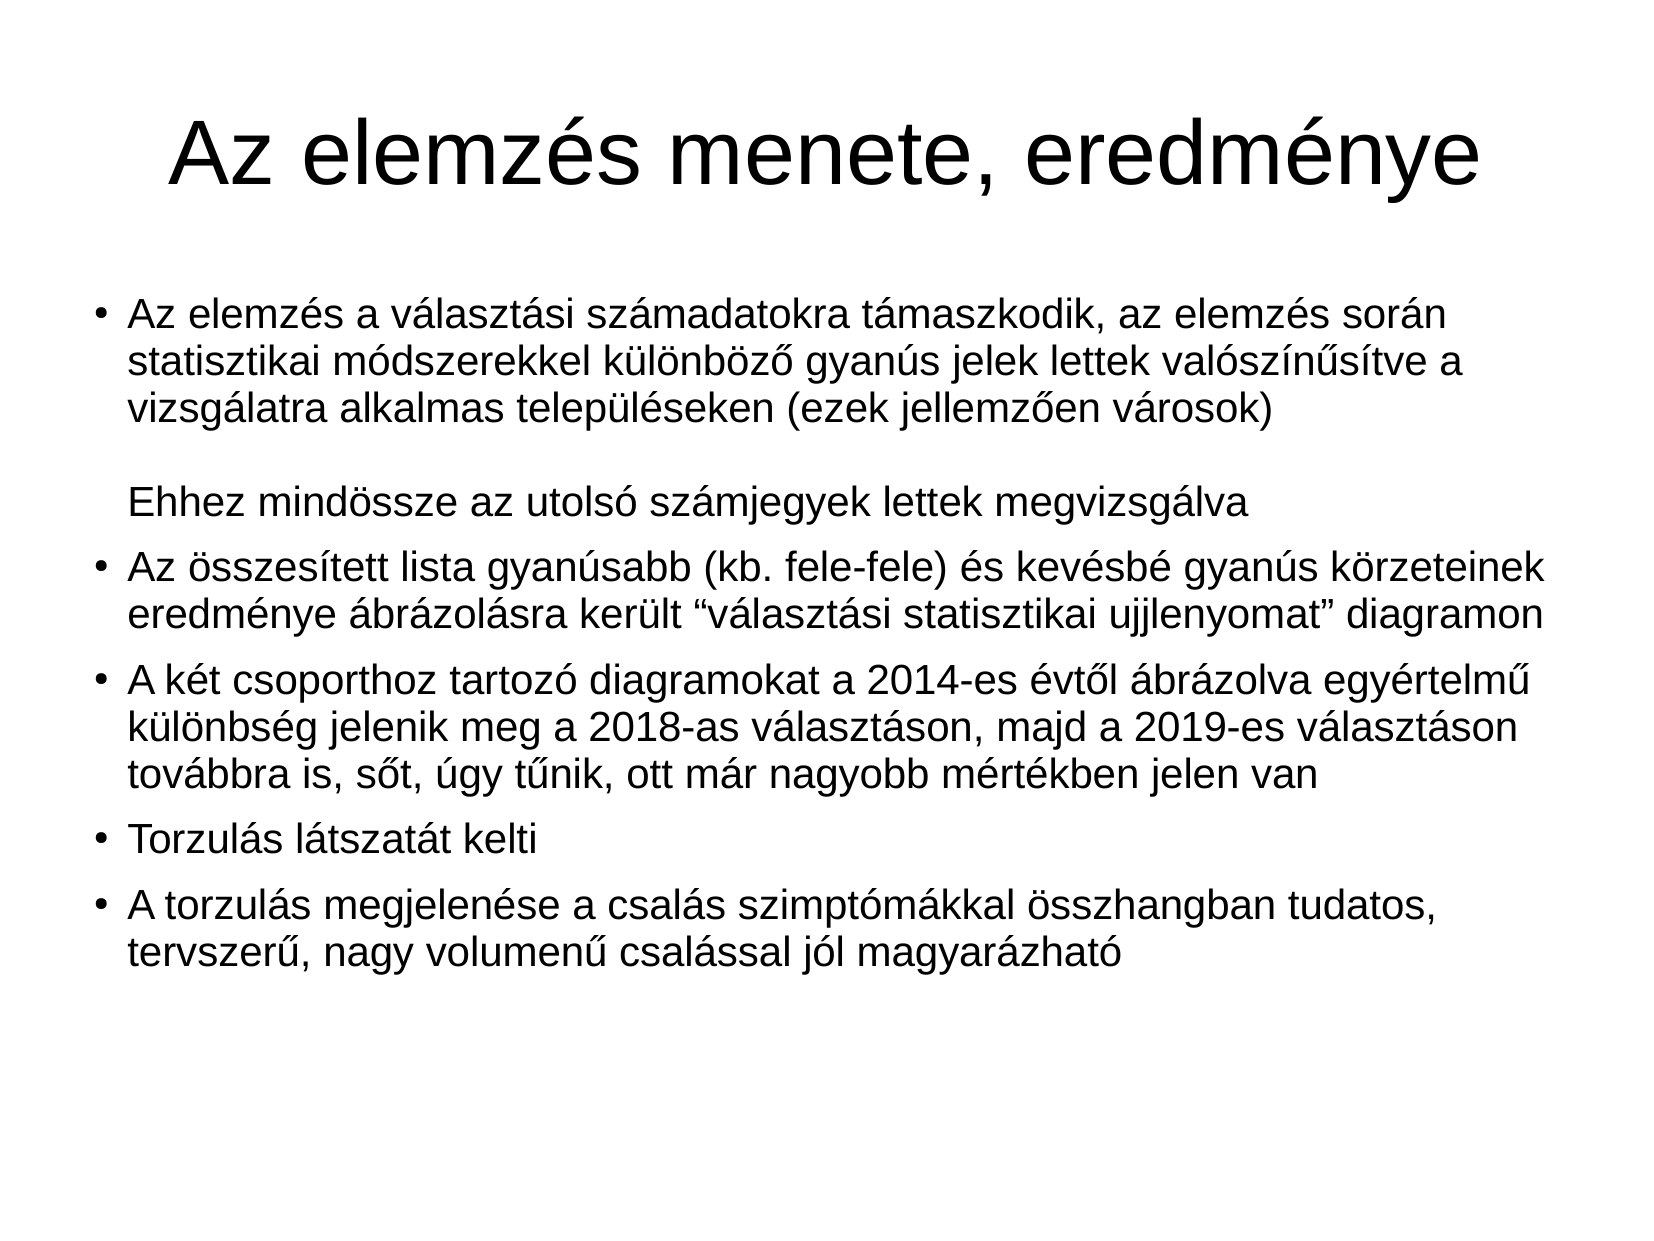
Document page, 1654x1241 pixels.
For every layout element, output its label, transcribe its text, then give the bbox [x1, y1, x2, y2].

title Az elemzés menete, eredménye [82, 49, 1571, 257]
list Az elemzés a választási számadatokra támaszkodik, az elemzés során statisztikai módszerekkel különböző gyanús jelek lettek valószínűsítve a vizsgálatra alkalmas településeken (ezek jellemzően városok) Ehhez mindössze az utolsó számjegyek lettek megvizsgálva Az összesített lista gyanúsabb (kb. fele-fele) és kevésbé gyanús körzeteinek eredménye ábrázolásra került “választási statisztikai ujjlenyomat” diagramon A két csoporthoz tartozó diagramokat a 2014-es évtől ábrázolva egyértelmű különbség jelenik meg a 2018-as választáson, majd a 2019-es választáson továbbra is, sőt, úgy tűnik, ott már nagyobb mértékben jelen van Torzulás látszatát kelti A torzulás megjelenése a csalás szimptómákkal összhangban tudatos, tervszerű, nagy volumenű csalással jól magyarázható [82, 290, 1571, 1010]
